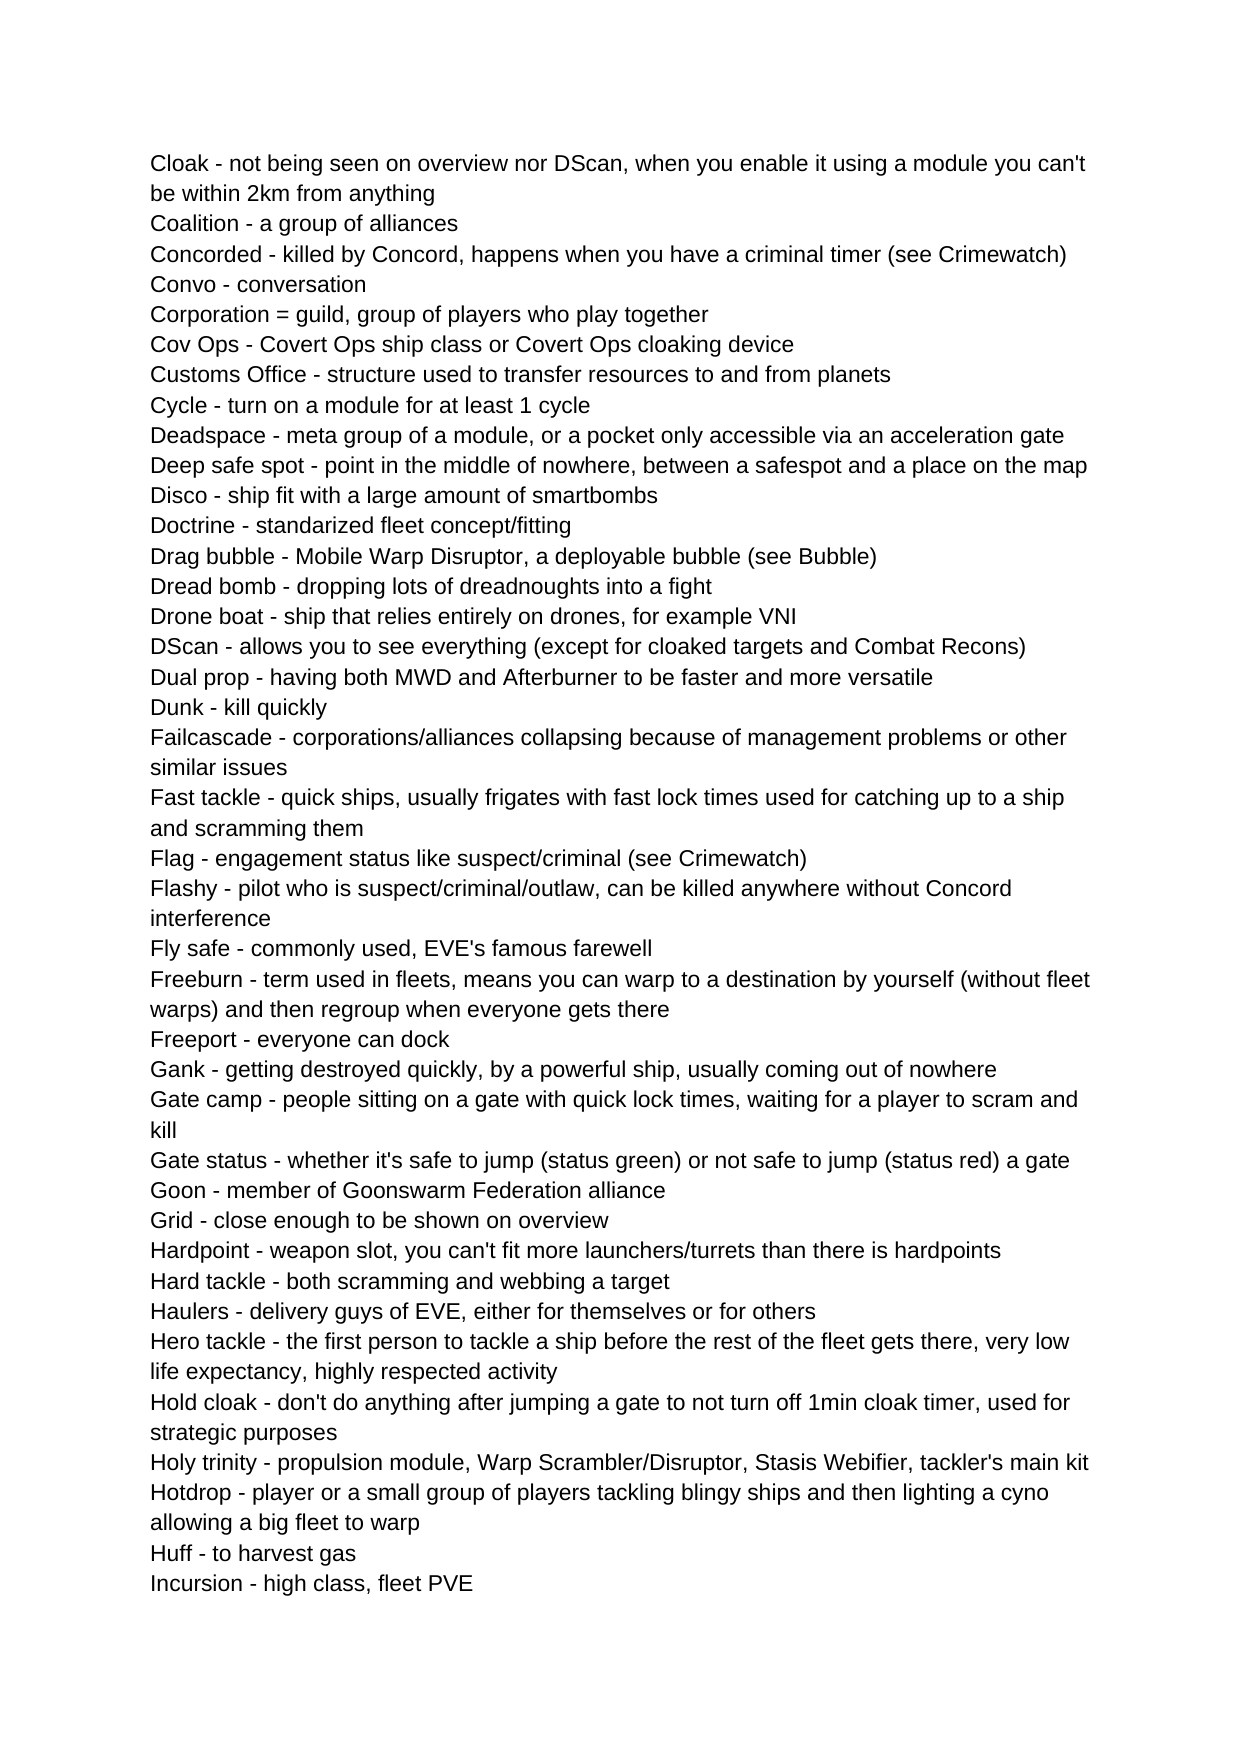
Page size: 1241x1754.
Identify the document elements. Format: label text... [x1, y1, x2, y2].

text Grid - close enough to be shown on overview [150, 1207, 1090, 1234]
text Incursion - high class, fleet PVE [150, 1570, 1090, 1596]
text Gank - getting destroyed quickly, by a powerful ship, usually coming out of nowhere [150, 1056, 1090, 1083]
text Drone boat - ship that relies entirely on drones, for example VNI [150, 603, 1090, 629]
text Holy trinity - propulsion module, Warp Scrambler/Disruptor, Stasis Webifier, tackler's main kit [150, 1449, 1090, 1475]
text Convo - conversation [150, 271, 1090, 297]
text Gate status - whether it's safe to jump (status green) or not safe to jump (status red) a gate [150, 1147, 1090, 1173]
text Flag - engagement status like suspect/criminal (see Crimewatch) [150, 845, 1090, 871]
text Dread bomb - dropping lots of dreadnoughts into a fight [150, 573, 1090, 599]
text Failcascade - corporations/alliances collapsing because of management problems or other similar issues [150, 724, 1090, 781]
text Deadspace - meta group of a module, or a pocket only accessible via an acceleration gate [150, 422, 1090, 448]
text Dual prop - having both MWD and Afterburner to be faster and more versatile [150, 663, 1090, 690]
text Cycle - turn on a module for at least 1 cycle [150, 392, 1090, 418]
text Goon - member of Goonswarm Federation alliance [150, 1177, 1090, 1203]
text Huff - to harvest gas [150, 1539, 1090, 1566]
text Dunk - kill quickly [150, 694, 1090, 720]
text Customs Office - structure used to transfer resources to and from planets [150, 361, 1090, 388]
text Hero tackle - the first person to tackle a ship before the rest of the fleet gets there, very low life expectancy, highly respected activity [150, 1328, 1090, 1385]
text Hardpoint - weapon slot, you can't fit more launchers/turrets than there is hardpoints [150, 1237, 1090, 1264]
text Concorded - killed by Concord, happens when you have a criminal timer (see Crimewatch) [150, 241, 1090, 267]
text Hotdrop - player or a small group of players tackling blingy ships and then lighting a cyno allowing a big fleet to warp [150, 1479, 1090, 1536]
text DScan - allows you to see everything (except for cloaked targets and Combat Recons) [150, 633, 1090, 660]
text Disco - ship fit with a large amount of smartbombs [150, 482, 1090, 509]
text Doctrine - standarized fleet concept/fitting [150, 512, 1090, 539]
text Haulers - delivery guys of EVE, either for themselves or for others [150, 1298, 1090, 1324]
text Freeburn - term used in fleets, means you can warp to a destination by yourself (without fleet warps) and then regroup when everyone gets there [150, 966, 1090, 1022]
text Drag bubble - Mobile Warp Disruptor, a deployable bubble (see Bubble) [150, 543, 1090, 569]
text Hold cloak - don't do anything after jumping a gate to not turn off 1min cloak timer, used for strategic purposes [150, 1388, 1090, 1445]
text Gate camp - people sitting on a gate with quick lock times, waiting for a player to scram and kill [150, 1086, 1090, 1143]
text Coalition - a group of alliances [150, 210, 1090, 237]
text Fast tackle - quick ships, usually frigates with fast lock times used for catching up to a ship and scramming them [150, 784, 1090, 841]
text Cloak - not being seen on overview nor DScan, when you enable it using a module you can't be within 2km from anything [150, 150, 1090, 207]
text Freeport - everyone can dock [150, 1026, 1090, 1052]
text Cov Ops - Covert Ops ship class or Covert Ops cloaking device [150, 331, 1090, 358]
text Corporation = guild, group of players who play together [150, 301, 1090, 327]
text Fly safe - commonly used, EVE's famous farewell [150, 935, 1090, 962]
text Hard tackle - both scramming and webbing a target [150, 1268, 1090, 1294]
text Flashy - pilot who is suspect/criminal/outlaw, can be killed anywhere without Concord interference [150, 875, 1090, 932]
text Deep safe spot - point in the middle of nowhere, between a safespot and a place on the map [150, 452, 1090, 478]
